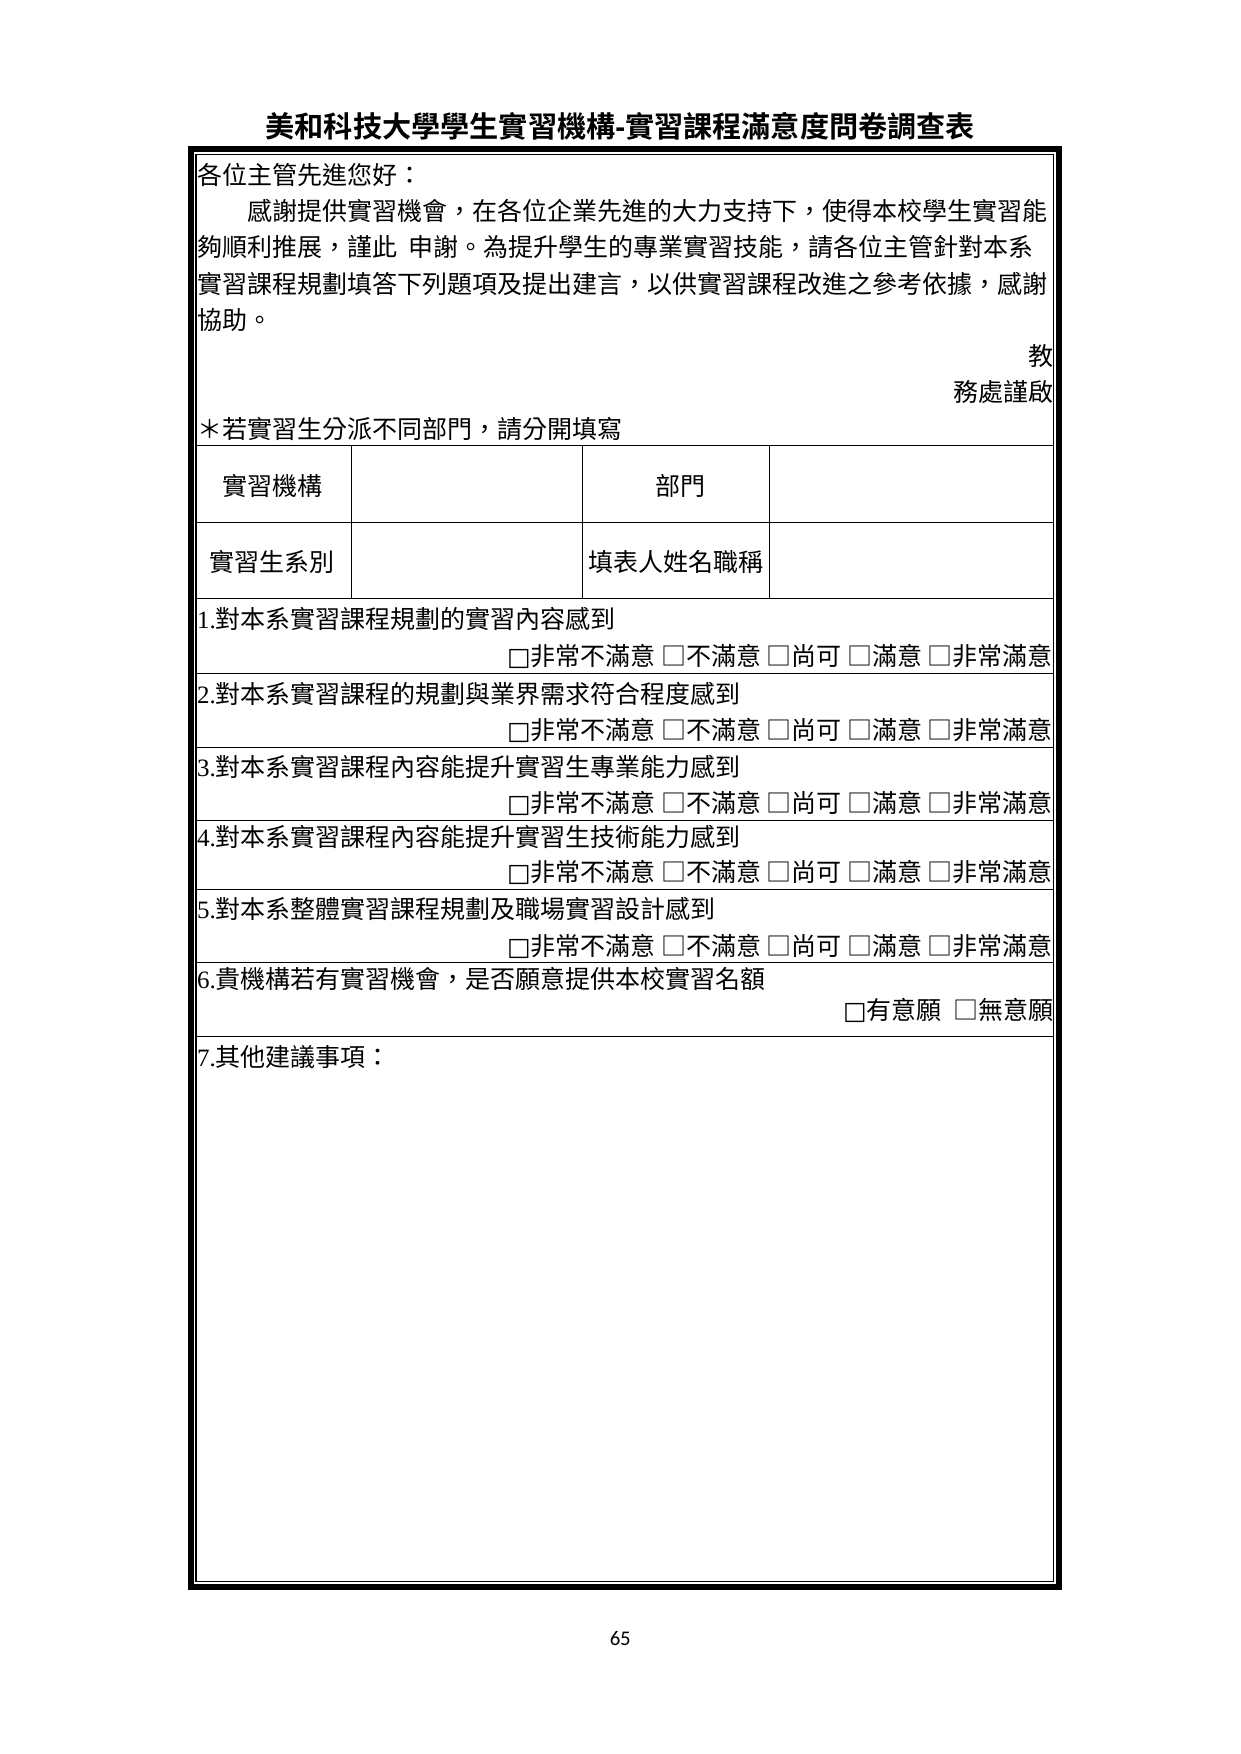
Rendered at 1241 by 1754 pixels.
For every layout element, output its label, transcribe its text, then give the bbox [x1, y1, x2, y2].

table_cell 5.對本系整體實習課程規劃及職場實習設計感到 □非常不滿意 □不滿意 □尚可 □滿意 □非常滿意 [197, 890, 1053, 962]
table_header 各位主管先進您好： 感謝提供實習機會，在各位企業先進的大力支持下，使得本校學生實習能夠順利推展，謹此 申謝。為提升學生的專業實習技能，請各位主管針對本系實習課程規劃填答下列題項及提出建言，以供實習課程改進之參考依據，感謝協助。 教務處謹啟 ＊若實習生分派不同部門，請分開填寫 [197, 155, 1053, 445]
table_cell 4.對本系實習課程內容能提升實習生技術能力感到 □非常不滿意 □不滿意 □尚可 □滿意 □非常滿意 [197, 821, 1053, 889]
table_cell [352, 446, 582, 522]
table_cell 實習生系別 [197, 523, 351, 598]
table_cell 6.貴機構若有實習機會，是否願意提供本校實習名額 □有意願 □無意願 [197, 963, 1053, 1036]
table_cell [352, 523, 582, 598]
table_cell 部門 [583, 446, 769, 522]
table_cell 1.對本系實習課程規劃的實習內容感到 □非常不滿意 □不滿意 □尚可 □滿意 □非常滿意 [197, 599, 1053, 673]
table_cell [770, 446, 1053, 522]
subtitle 美和科技大學學生實習機構-實習課程滿意度問卷調查表 [187, 104, 1053, 146]
table_cell 2.對本系實習課程的規劃與業界需求符合程度感到 □非常不滿意 □不滿意 □尚可 □滿意 □非常滿意 [197, 674, 1053, 747]
table_cell 實習機構 [197, 446, 351, 522]
table_cell [770, 523, 1053, 598]
table_cell 7.其他建議事項： [197, 1037, 1053, 1581]
table_cell 填表人姓名職稱 [583, 523, 769, 598]
table_cell 3.對本系實習課程內容能提升實習生專業能力感到 □非常不滿意 □不滿意 □尚可 □滿意 □非常滿意 [197, 748, 1053, 820]
